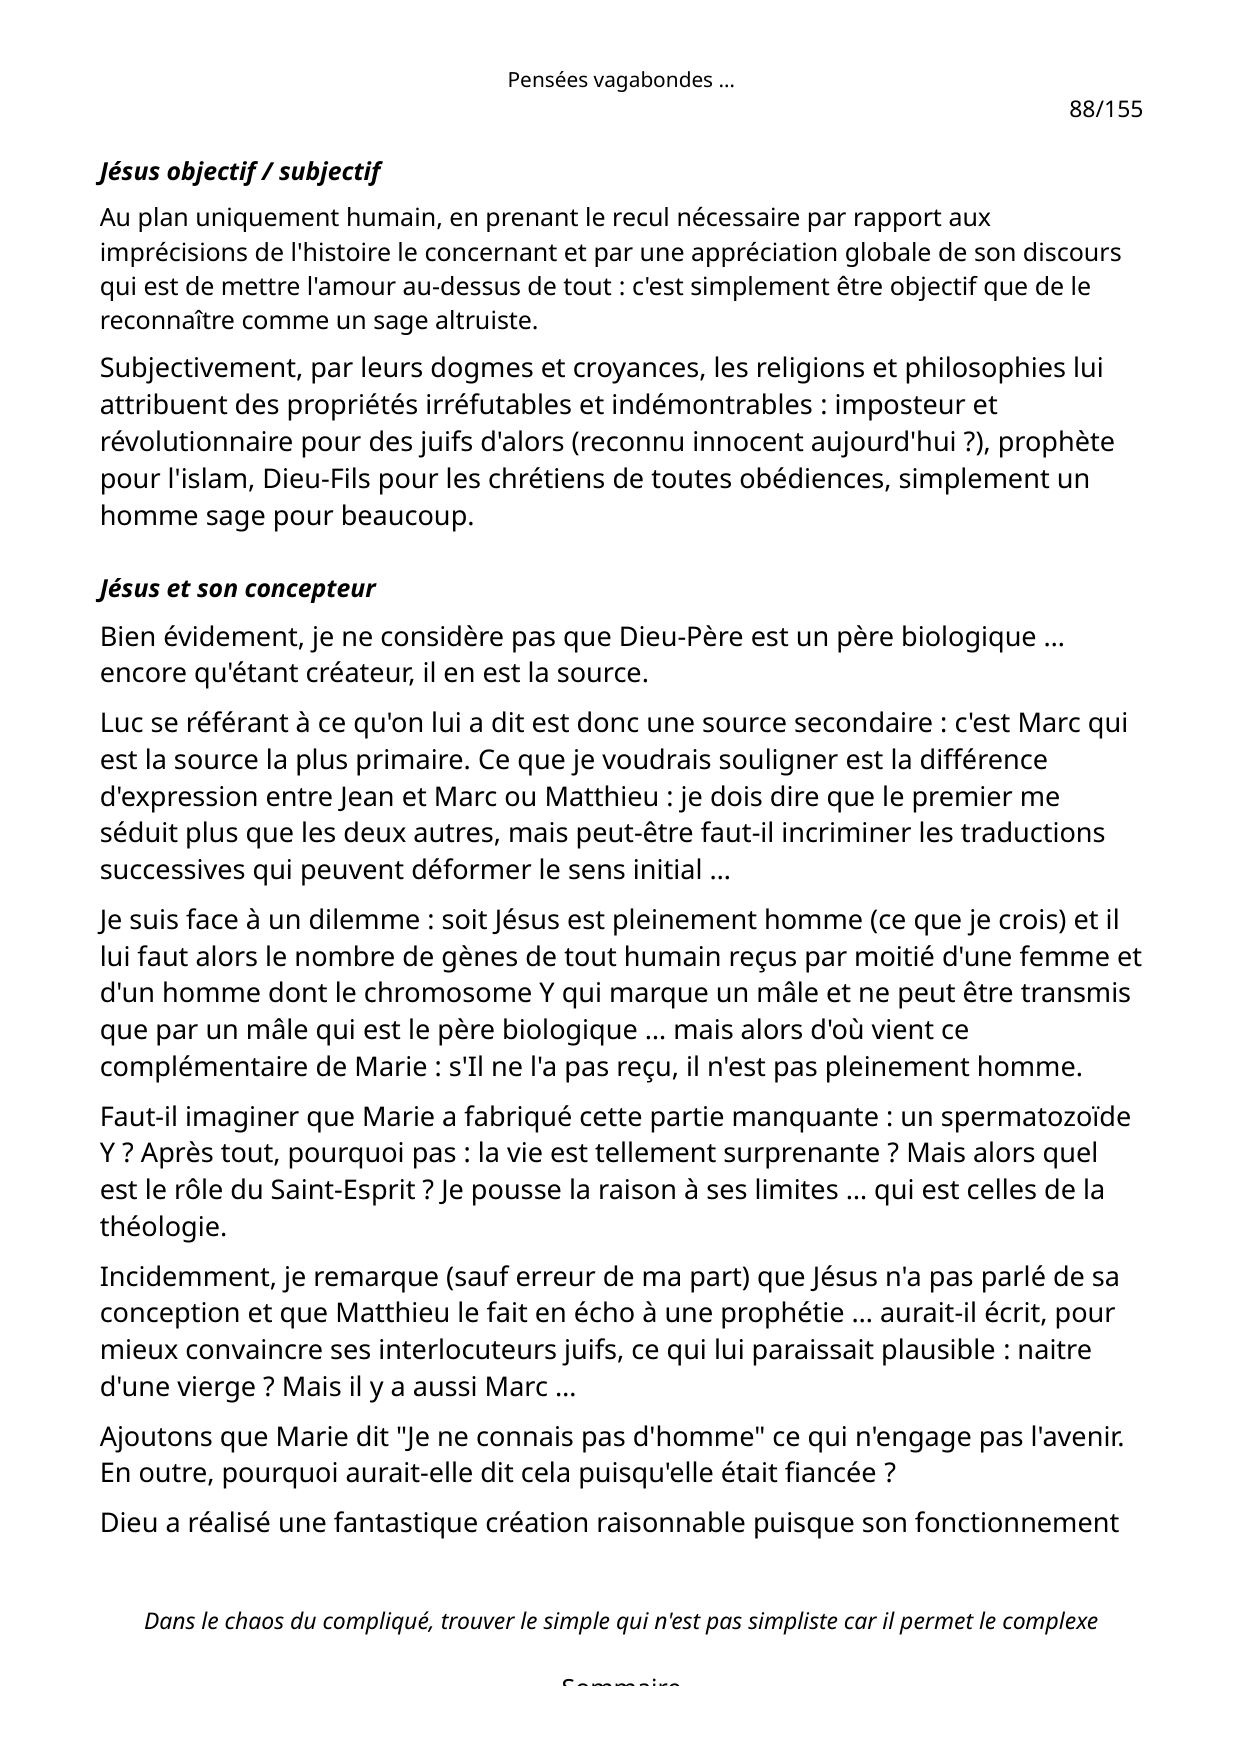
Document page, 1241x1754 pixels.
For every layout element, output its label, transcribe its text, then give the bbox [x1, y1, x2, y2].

subtitle Jésus objectif / subjectif [99, 154, 1143, 188]
text Incidemment, je remarque (sauf erreur de ma part) que Jésus n'a pas parlé de sa conception et que Matthieu le fait en écho à une prophétie … aurait-il écrit, pour mieux convaincre ses interlocuteurs juifs, ce qui lui paraissait plausible : naitre d'une vierge ? Mais il y a aussi Marc … [99, 1257, 1143, 1404]
text Au plan uniquement humain, en prenant le recul nécessaire par rapport aux imprécisions de l'histoire le concernant et par une appréciation globale de son discours qui est de mettre l'amour au-dessus de tout : c'est simplement être objectif que de le reconnaître comme un sage altruiste. [99, 200, 1143, 336]
text Ajoutons que Marie dit "Je ne connais pas d'homme" ce qui n'engage pas l'avenir. En outre, pourquoi aurait-elle dit cela puisqu'elle était fiancée ? [99, 1417, 1143, 1491]
text Luc se référant à ce qu'on lui a dit est donc une source secondaire : c'est Marc qui est la source la plus primaire. Ce que je voudrais souligner est la différence d'expression entre Jean et Marc ou Matthieu : je dois dire que le premier me séduit plus que les deux autres, mais peut-être faut-il incriminer les traductions successives qui peuvent déformer le sens initial … [99, 703, 1143, 888]
text Dieu a réalisé une fantastique création raisonnable puisque son fonctionnement [99, 1503, 1143, 1540]
text Faut-il imaginer que Marie a fabriqué cette partie manquante : un spermatozoïde Y ? Après tout, pourquoi pas : la vie est tellement surprenante ? Mais alors quel est le rôle du Saint-Esprit ? Je pousse la raison à ses limites … qui est celles de la théologie. [99, 1097, 1143, 1244]
text Je suis face à un dilemme : soit Jésus est pleinement homme (ce que je crois) et il lui faut alors le nombre de gènes de tout humain reçus par moitié d'une femme et d'un homme dont le chromosome Y qui marque un mâle et ne peut être transmis que par un mâle qui est le père biologique … mais alors d'où vient ce complémentaire de Marie : s'Il ne l'a pas reçu, il n'est pas pleinement homme. [99, 900, 1143, 1084]
subtitle Jésus et son concepteur [99, 571, 1143, 604]
text Bien évidement, je ne considère pas que Dieu-Père est un père biologique … encore qu'étant créateur, il en est la source. [99, 617, 1143, 691]
text Subjectivement, par leurs dogmes et croyances, les religions et philosophies lui attribuent des propriétés irréfutables et indémontrables : imposteur et révolutionnaire pour des juifs d'alors (reconnu innocent aujourd'hui ?), prophète pour l'islam, Dieu-Fils pour les chrétiens de toutes obédiences, simplement un homme sage pour beaucoup. [99, 349, 1143, 533]
